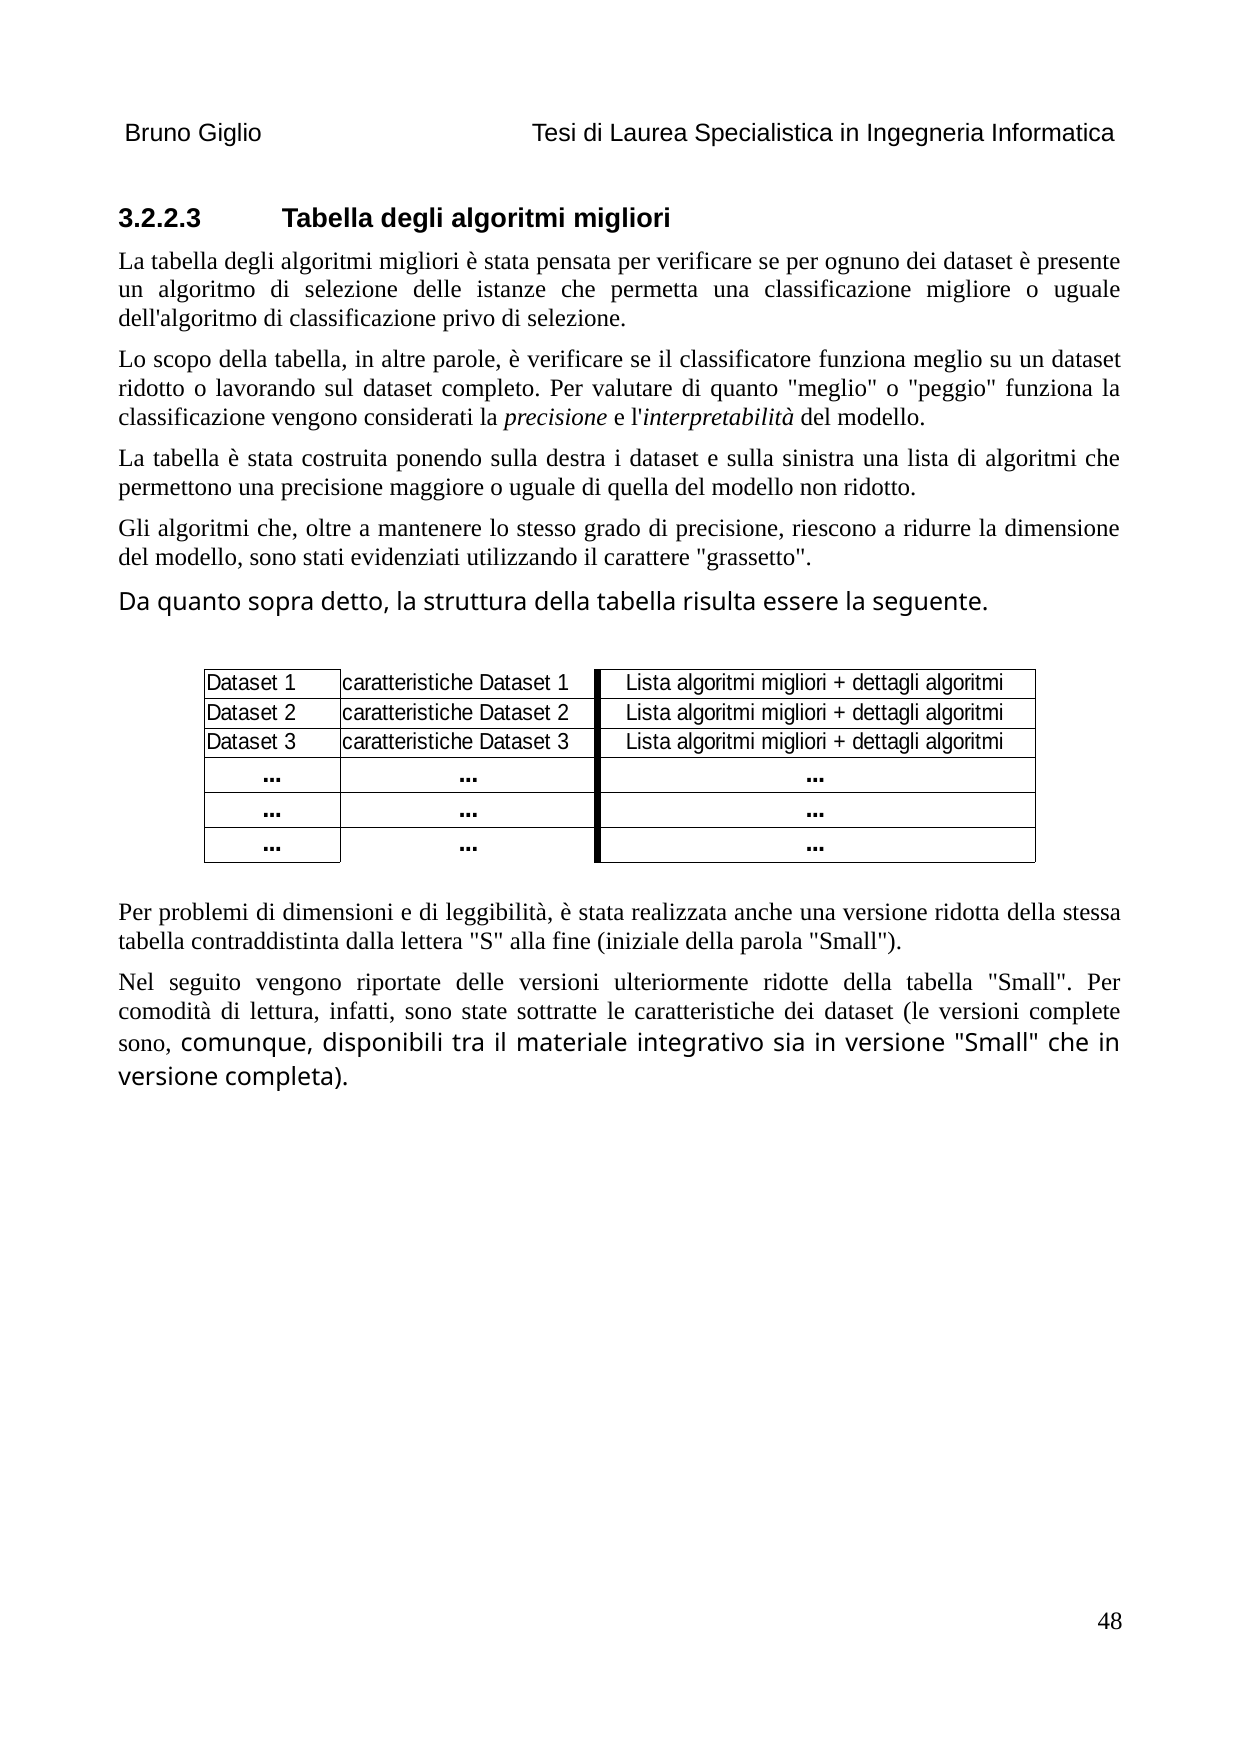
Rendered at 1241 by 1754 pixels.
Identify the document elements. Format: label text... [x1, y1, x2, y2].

text Per problemi di dimensioni e di leggibilità, è stata realizzata anche una versione ridotta della stessa tabella contraddistinta dalla lettera "S" alla fine (iniziale della parola "Small"). [118, 897, 1122, 955]
text La tabella è stata costruita ponendo sulla destra i dataset e sulla sinistra una lista di algoritmi che permettono una precisione maggiore o uguale di quella del modello non ridotto. [118, 443, 1122, 501]
text Lo scopo della tabella, in altre parole, è verificare se il classificatore funziona meglio su un dataset ridotto o lavorando sul dataset completo. Per valutare di quanto "meglio" o "peggio" funziona la classificazione vengono considerati la precisione e l'interpretabilità del modello. [118, 344, 1122, 431]
subtitle Tabella degli algoritmi migliori [118, 202, 1122, 233]
text Gli algoritmi che, oltre a mantenere lo stesso grado di precisione, riescono a ridurre la dimensione del modello, sono stati evidenziati utilizzando il carattere "grassetto". [118, 513, 1122, 571]
text Da quanto sopra detto, la struttura della tabella risulta essere la seguente. [118, 583, 1122, 617]
text Nel seguito vengono riportate delle versioni ulteriormente ridotte della tabella "Small". Per comodità di lettura, infatti, sono state sottratte le caratteristiche dei dataset (le versioni complete sono, comunque, disponibili tra il materiale integrativo sia in versione "Small" che in versione completa). [118, 967, 1122, 1093]
text La tabella degli algoritmi migliori è stata pensata per verificare se per ognuno dei dataset è presente un algoritmo di selezione delle istanze che permetta una classificazione migliore o uguale dell'algoritmo di classificazione privo di selezione. [118, 246, 1122, 332]
